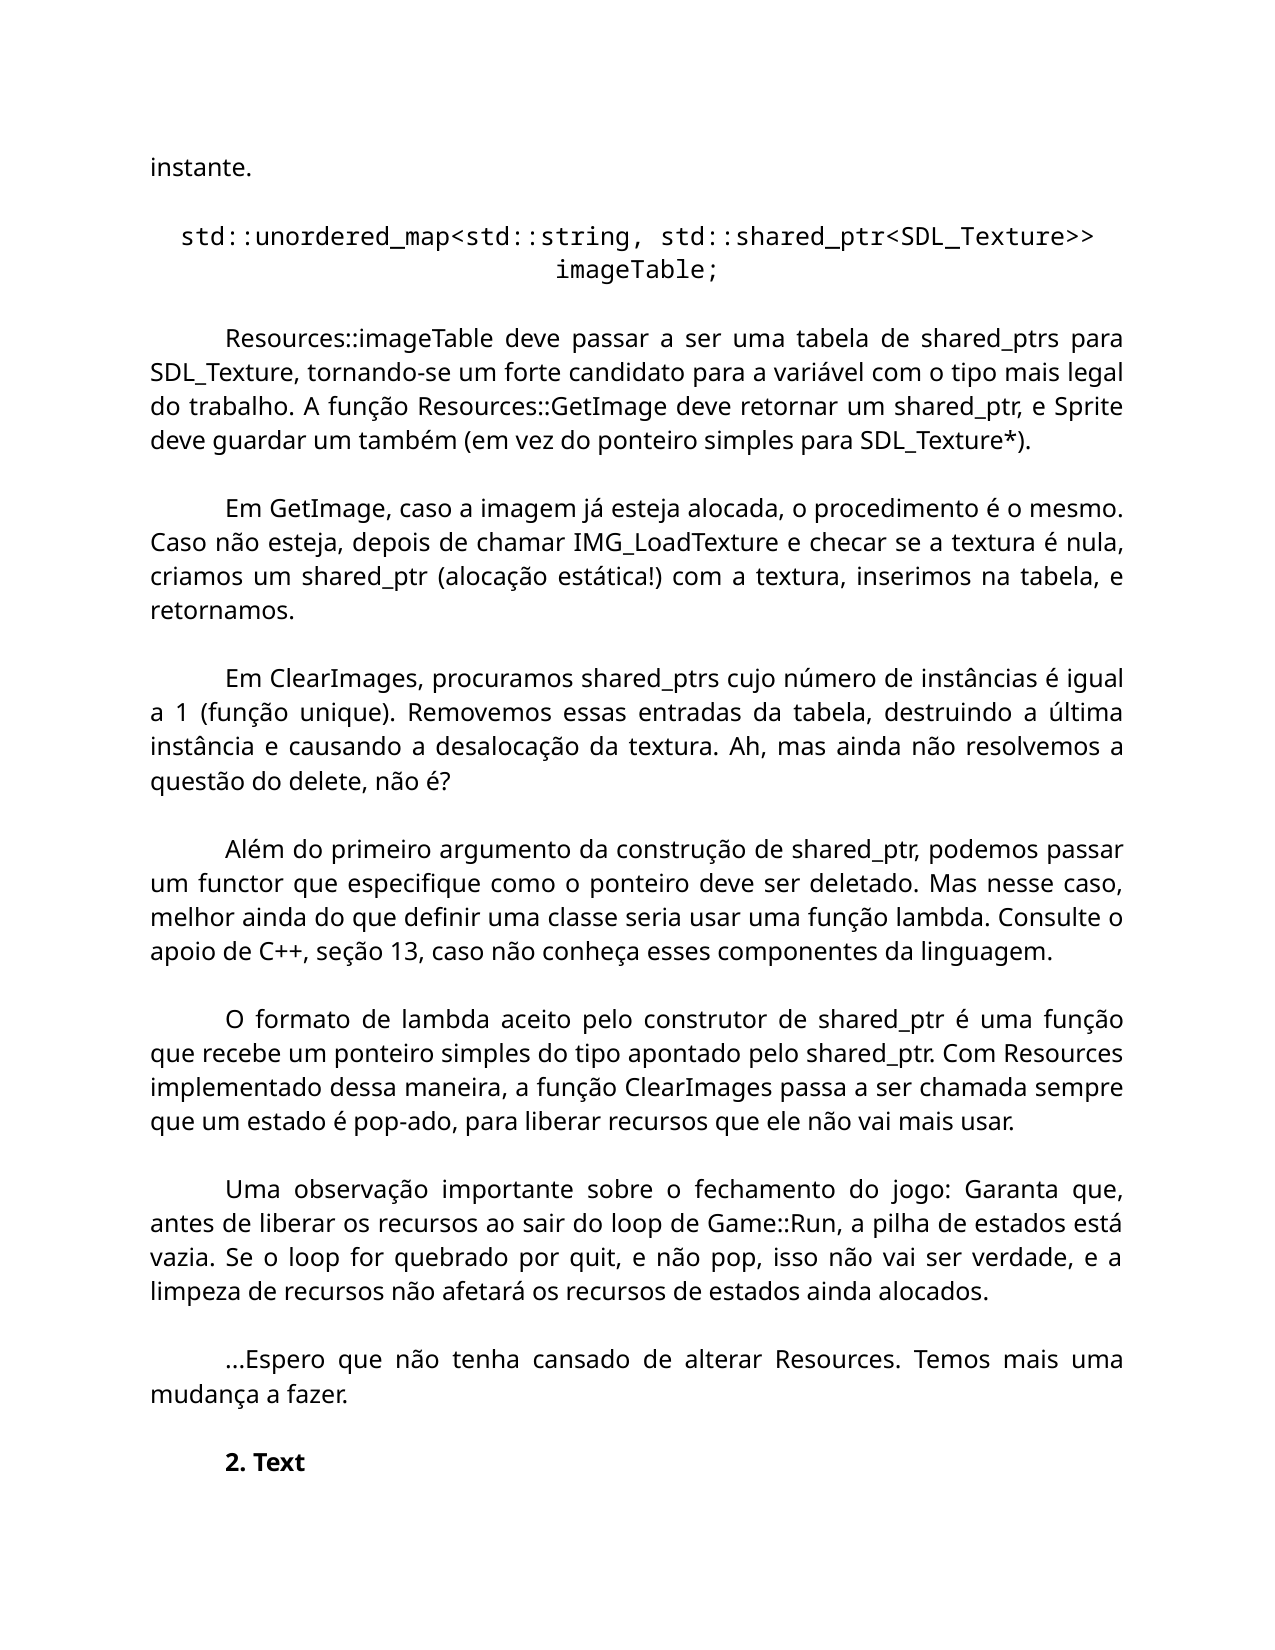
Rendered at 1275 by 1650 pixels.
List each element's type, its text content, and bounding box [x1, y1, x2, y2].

text O formato de lambda aceito pelo construtor de shared_ptr é uma função que recebe um ponteiro simples do tipo apontado pelo shared_ptr. Com Resources implementado dessa maneira, a função ClearImages passa a ser chamada sempre que um estado é pop-ado, para liberar recursos que ele não vai mais usar. [150, 1002, 1125, 1138]
text instante. [150, 150, 1125, 184]
text Resources::imageTable deve passar a ser uma tabela de shared_ptrs para SDL_Texture, tornando-se um forte candidato para a variável com o tipo mais legal do trabalho. A função Resources::GetImage deve retornar um shared_ptr, e Sprite deve guardar um também (em vez do ponteiro simples para SDL_Texture*). [150, 320, 1125, 457]
text Além do primeiro argumento da construção de shared_ptr, podemos passar um functor que especifique como o ponteiro deve ser deletado. Mas nesse caso, melhor ainda do que definir uma classe seria usar uma função lambda. Consulte o apoio de C++, seção 13, caso não conheça esses componentes da linguagem. [150, 831, 1125, 967]
text std::unordered_map<std::string, std::shared_ptr<SDL_Texture>> imageTable; [150, 218, 1125, 286]
text Uma observação importante sobre o fechamento do jogo: Garanta que, antes de liberar os recursos ao sair do loop de Game::Run, a pilha de estados está vazia. Se o loop for quebrado por quit, e não pop, isso não vai ser verdade, e a limpeza de recursos não afetará os recursos de estados ainda alocados. [150, 1172, 1125, 1308]
text Em ClearImages, procuramos shared_ptrs cujo número de instâncias é igual a 1 (função unique). Removemos essas entradas da tabela, destruindo a última instância e causando a desalocação da textura. Ah, mas ainda não resolvemos a questão do delete, não é? [150, 661, 1125, 797]
text Em GetImage, caso a imagem já esteja alocada, o procedimento é o mesmo. Caso não esteja, depois de chamar IMG_LoadTexture e checar se a textura é nula, criamos um shared_ptr (alocação estática!) com a textura, inserimos na tabela, e retornamos. [150, 491, 1125, 627]
text ...Espero que não tenha cansado de alterar Resources. Temos mais uma mudança a fazer. [150, 1342, 1125, 1410]
text 2. Text [150, 1444, 1125, 1478]
